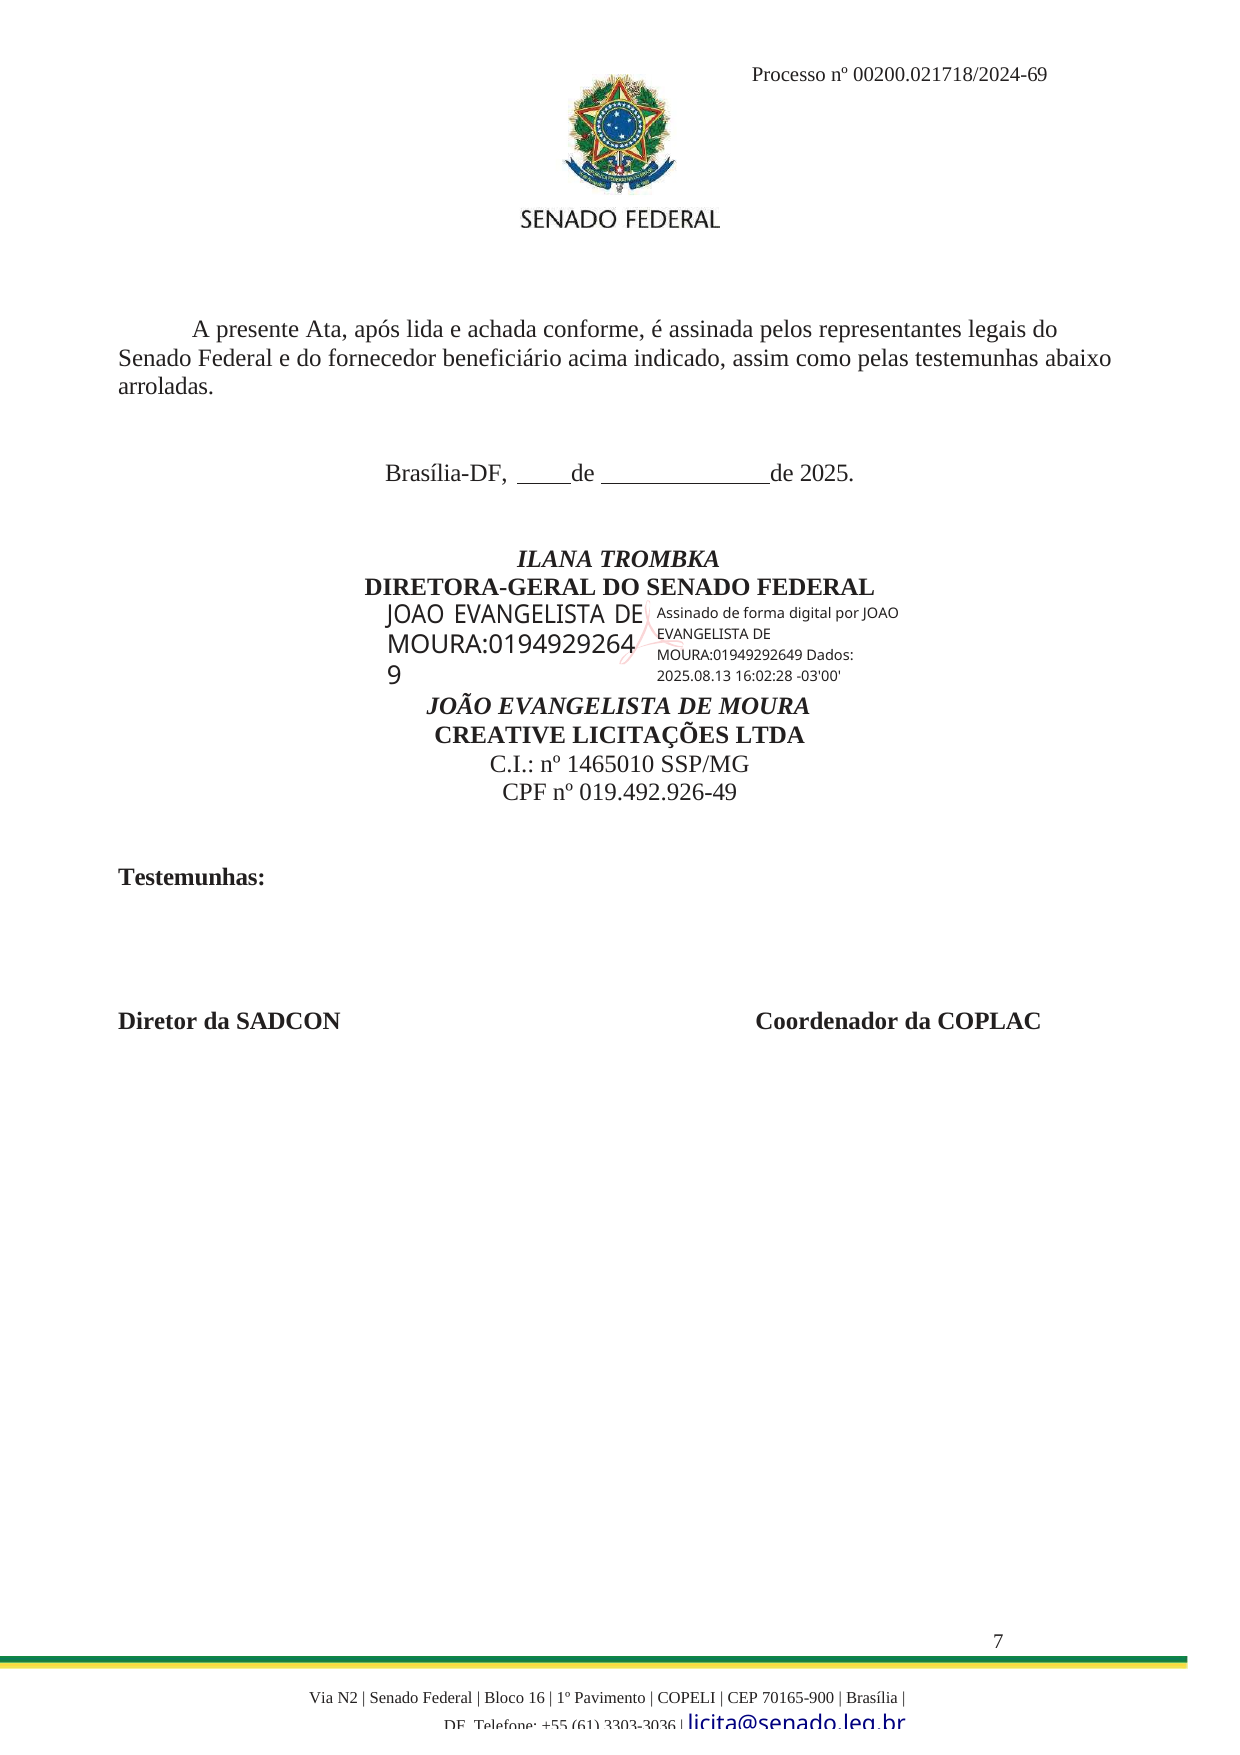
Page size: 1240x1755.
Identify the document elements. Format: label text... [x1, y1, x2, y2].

text ILANA TROMBKA [29, 544, 1210, 572]
text JOAO EVANGELISTA DE [387, 601, 644, 629]
text Diretor da SADCON Coordenador da COPLAC [118, 1006, 1210, 1035]
subtitle Testemunhas: [118, 862, 1210, 891]
text A presente Ata, após lida e achada conforme, é assinada pelos representantes legais do Senado Federal e do fornecedor beneficiário acima indicado, assim como pelas testemunhas abaixo arroladas. [118, 314, 1127, 400]
text CPF nº 019.492.926-49 [29, 777, 1210, 806]
text MOURA:01949292649 [387, 629, 644, 690]
text JOÃO EVANGELISTA DE MOURA CREATIVE LICITAÇÕES LTDA C.I.: nº 1465010 SSP/MG [414, 691, 825, 777]
text DIRETORA-GERAL DO SENADO FEDERAL [29, 572, 1210, 601]
text Assinado de forma digital por JOAO EVANGELISTA DE MOURA:01949292649 Dados: 2025.08.13 16:02:28 -03'00' [657, 603, 911, 686]
text Brasília-DF, de de 2025. [29, 458, 1210, 486]
